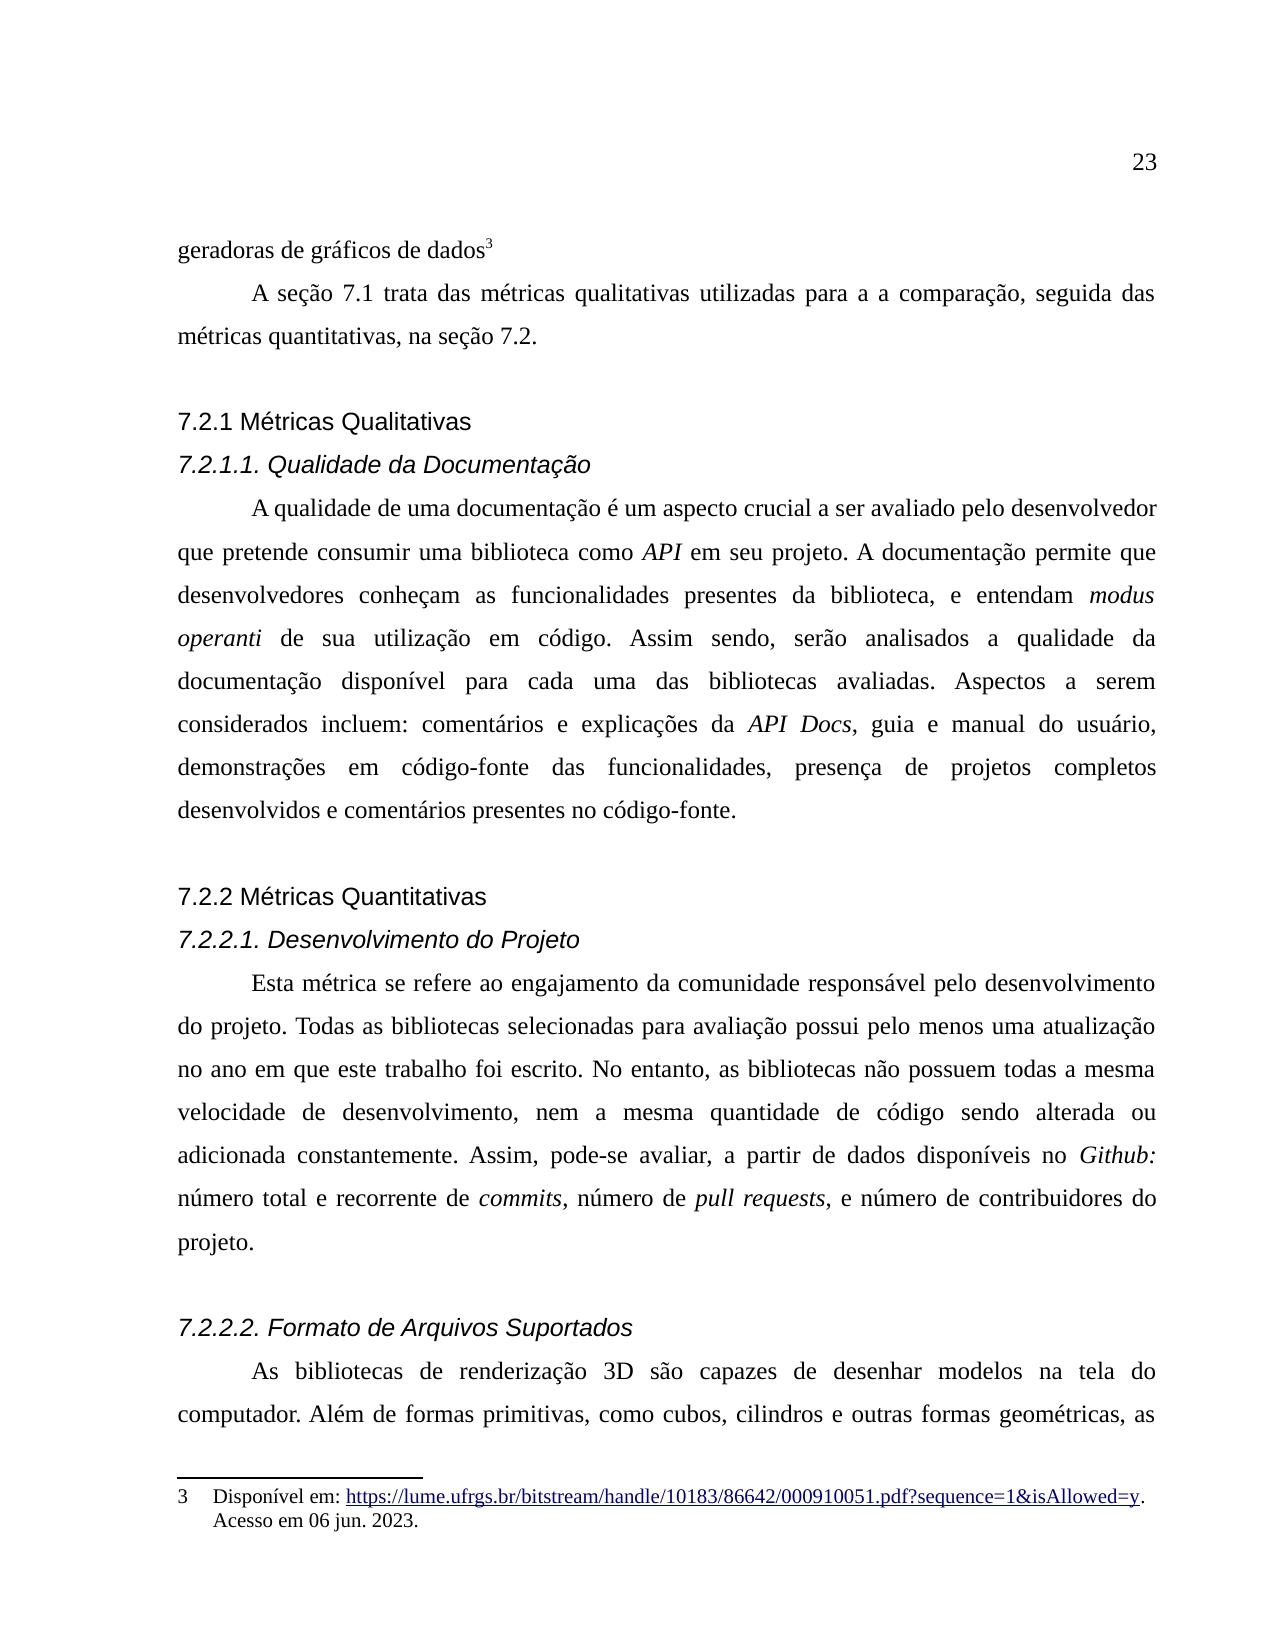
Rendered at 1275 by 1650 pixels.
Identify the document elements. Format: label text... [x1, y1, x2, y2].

text A seção 7.1 trata das métricas qualitativas utilizadas para a a comparação, seguida das métricas quantitativas, na seção 7.2. [177, 278, 1157, 350]
subtitle 7.2.1.1. Qualidade da Documentação [177, 450, 1157, 479]
text A qualidade de uma documentação é um aspecto crucial a ser avaliado pelo desenvolvedor que pretende consumir uma biblioteca como API em seu projeto. A documentação permite que desenvolvedores conheçam as funcionalidades presentes da biblioteca, e entendam modus operanti de sua utilização em código. Assim sendo, serão analisados a qualidade da documentação disponível para cada uma das bibliotecas avaliadas. Aspectos a serem considerados incluem: comentários e explicações da API Docs, guia e manual do usuário, demonstrações em código-fonte das funcionalidades, presença de projetos completos desenvolvidos e comentários presentes no código-fonte. [177, 493, 1157, 824]
subtitle 7.2.1 Métricas Qualitativas [177, 407, 1157, 436]
text As bibliotecas de renderização 3D são capazes de desenhar modelos na tela do computador. Além de formas primitivas, como cubos, cilindros e outras formas geométricas, as [177, 1356, 1157, 1428]
subtitle 7.2.2.1. Desenvolvimento do Projeto [177, 925, 1157, 953]
subtitle 7.2.2.2. Formato de Arquivos Suportados [177, 1313, 1157, 1342]
text Disponível em: https://lume.ufrgs.br/bitstream/handle/10183/86642/000910051.pdf?sequence=1&isAllowed=y. Acesso em 06 jun. 2023. [177, 1484, 1157, 1532]
text geradoras de gráficos de dados [177, 235, 1157, 263]
subtitle 7.2.2 Métricas Quantitativas [177, 882, 1157, 910]
text Esta métrica se refere ao engajamento da comunidade responsável pelo desenvolvimento do projeto. Todas as bibliotecas selecionadas para avaliação possui pelo menos uma atualização no ano em que este trabalho foi escrito. No entanto, as bibliotecas não possuem todas a mesma velocidade de desenvolvimento, nem a mesma quantidade de código sendo alterada ou adicionada constantemente. Assim, pode-se avaliar, a partir de dados disponíveis no Github: número total e recorrente de commits, número de pull requests, e número de contribuidores do projeto. [177, 968, 1157, 1255]
